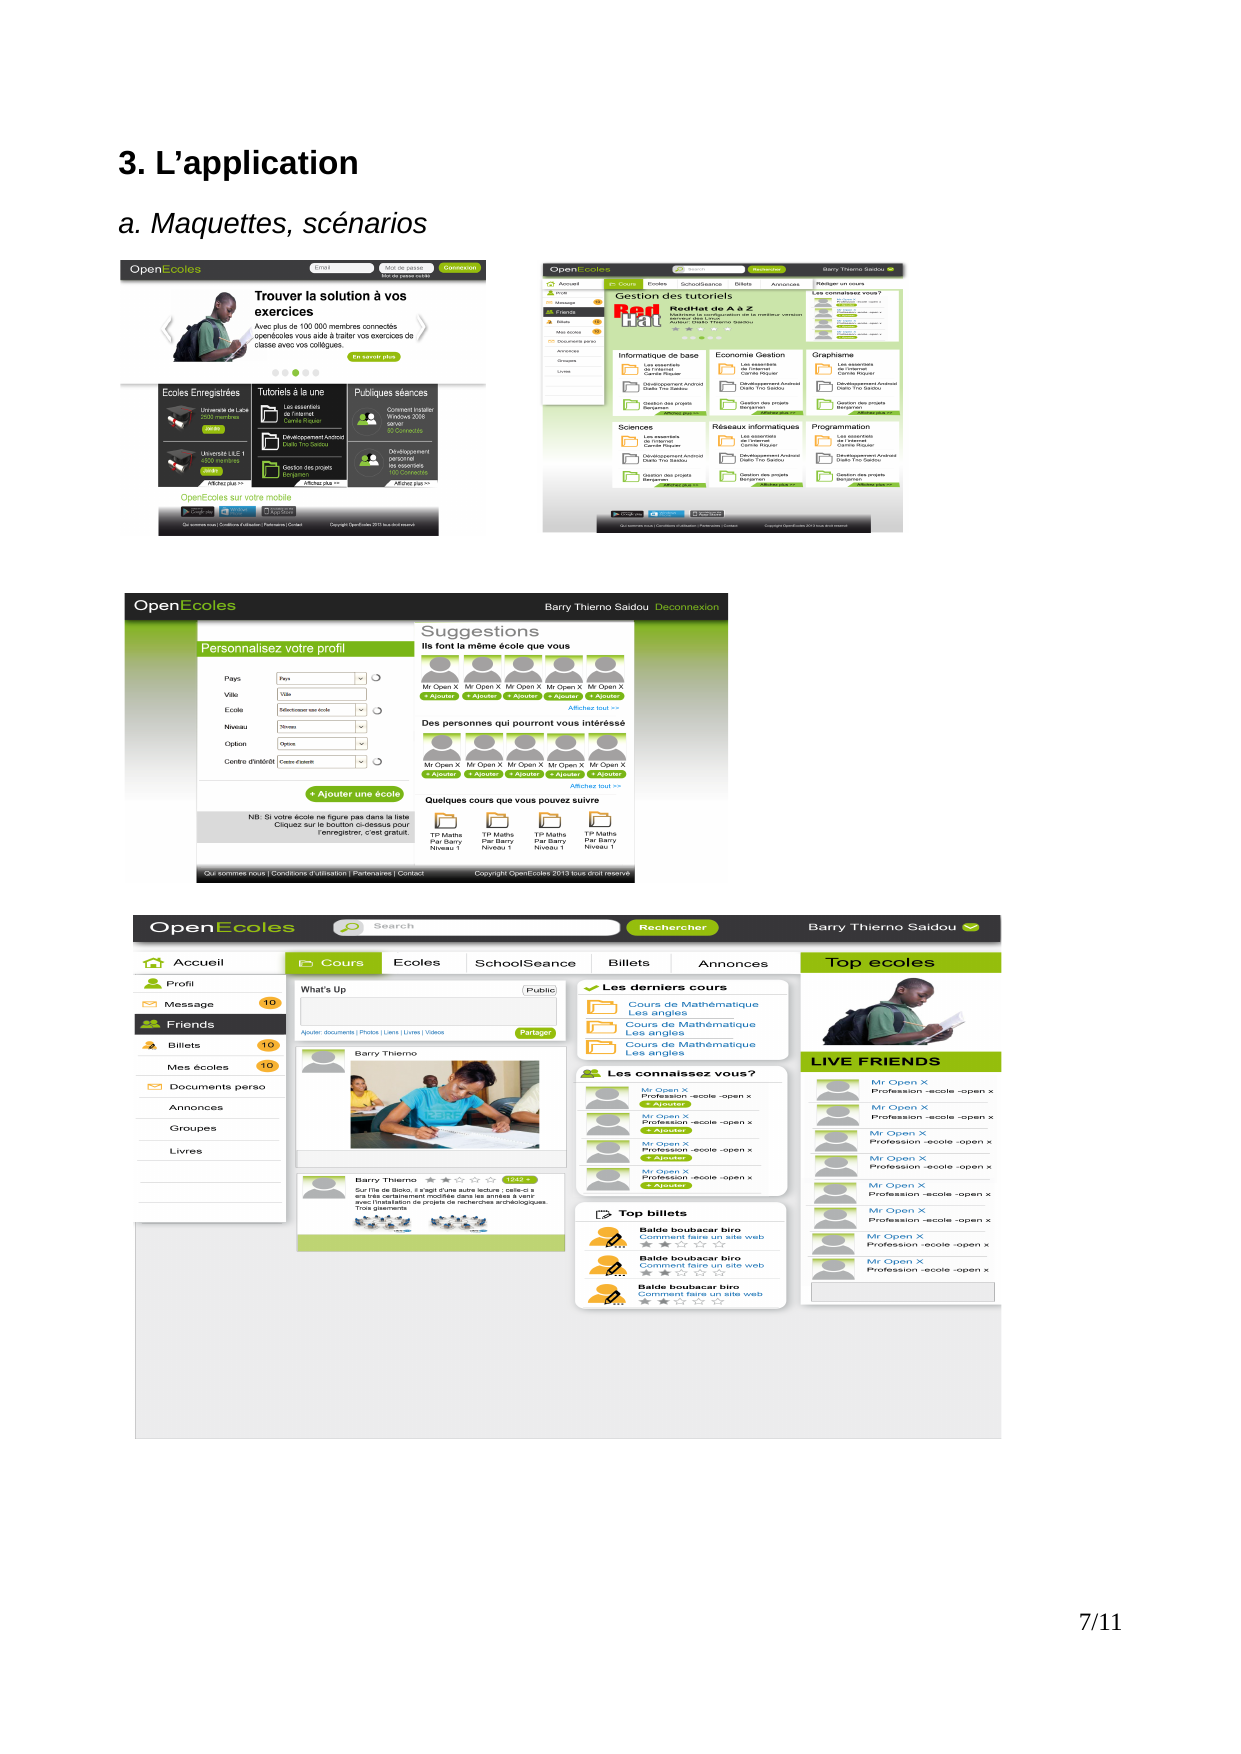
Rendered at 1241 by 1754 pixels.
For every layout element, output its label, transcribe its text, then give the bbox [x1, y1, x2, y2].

subtitle 3. L’application [118, 143, 1122, 182]
picture [537, 260, 910, 533]
picture [120, 260, 486, 536]
subtitle a. Maquettes, scénarios [118, 207, 1122, 240]
picture [133, 915, 1002, 1439]
picture [124, 593, 729, 883]
